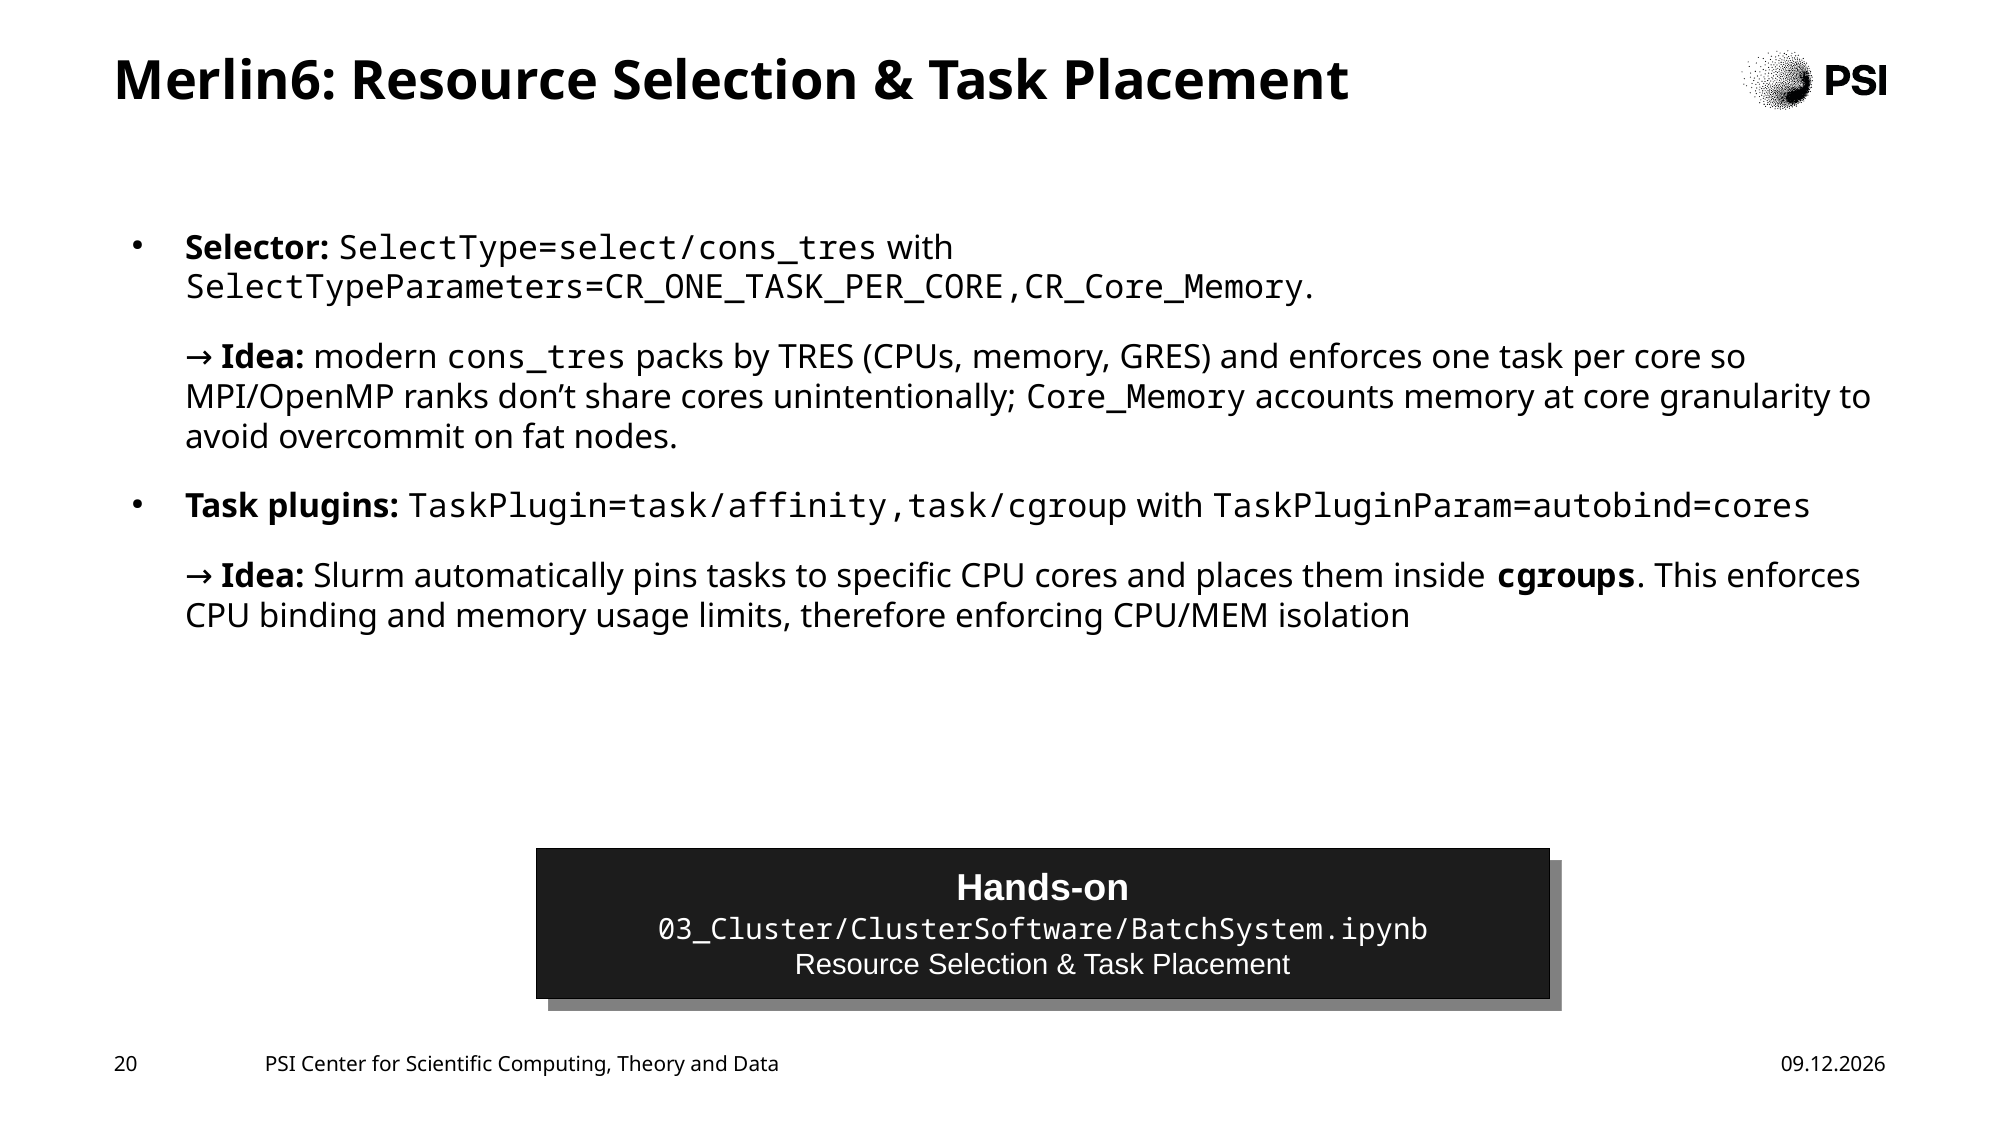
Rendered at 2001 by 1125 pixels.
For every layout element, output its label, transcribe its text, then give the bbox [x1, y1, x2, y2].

text_box Hands-on 03_Cluster/ClusterSoftware/BatchSystem.ipynb Resource Selection & Task Placement [536, 848, 1550, 999]
list Selector: SelectType=select/cons_tres with SelectTypeParameters=CR_ONE_TASK_PER_CORE,CR_Core_Memory. → Idea: modern cons_tres packs by TRES (CPUs, memory, GRES) and enforces one task per core so MPI/OpenMP ranks don’t share cores unintentionally; Core_Memory accounts memory at core granularity to avoid overcommit on fat nodes. Task plugins: TaskPlugin=task/affinity,task/cgroup with TaskPluginParam=autobind=cores → Idea: Slurm automatically pins tasks to specific CPU cores and places them inside cgroups. This enforces CPU binding and memory usage limits, therefore enforcing CPU/MEM isolation [114, 225, 1876, 988]
title Merlin6: Resource Selection & Task Placement [114, 45, 1585, 179]
